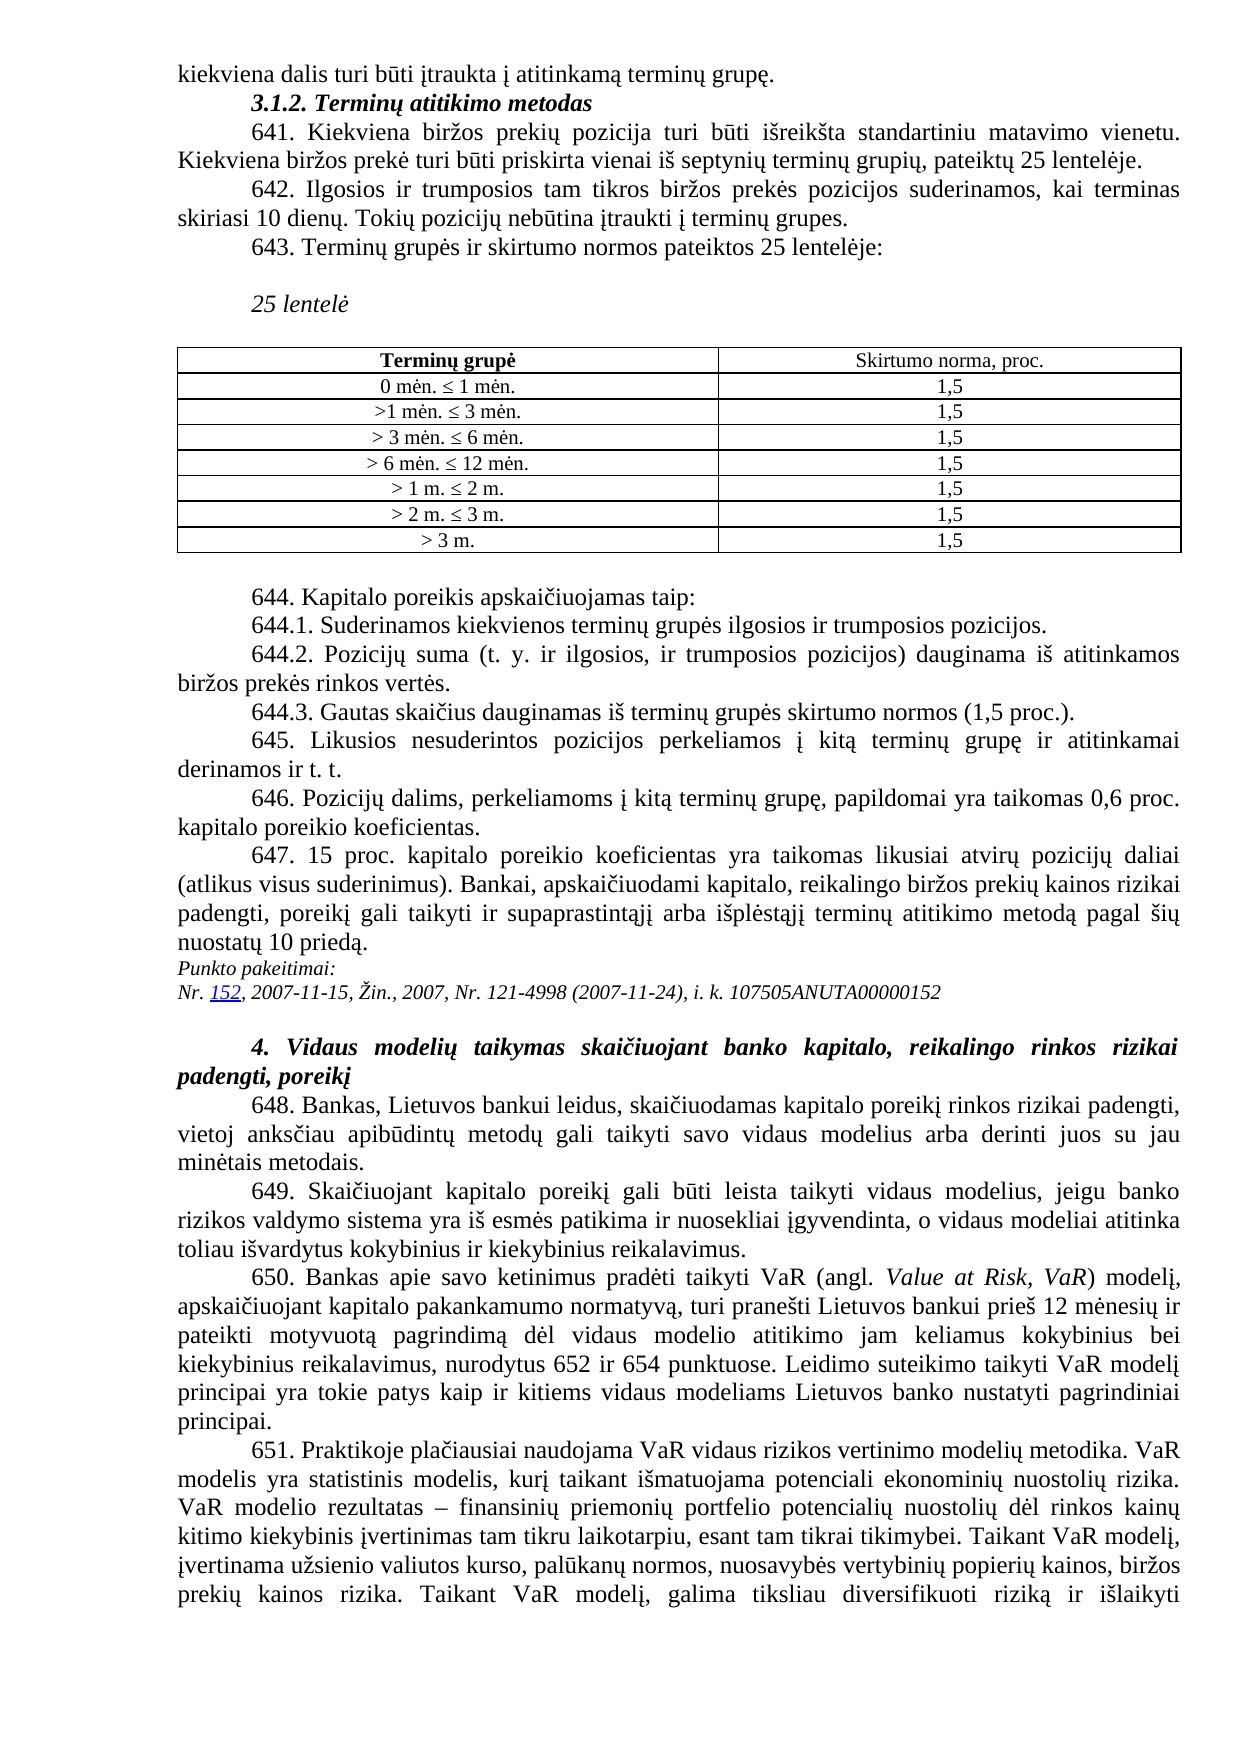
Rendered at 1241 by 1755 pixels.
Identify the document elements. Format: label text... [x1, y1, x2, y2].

text 643. Terminų grupės ir skirtumo normos pateiktos 25 lentelėje: [177, 232, 1181, 260]
text 644.2. Pozicijų suma (t. y. ir ilgosios, ir trumposios pozicijos) dauginama iš atitinkamos biržos prekės rinkos vertės. [177, 639, 1181, 697]
text 644.1. Suderinamos kiekvienos terminų grupės ilgosios ir trumposios pozicijos. [177, 611, 1181, 639]
text 641. Kiekviena biržos prekių pozicija turi būti išreikšta standartiniu matavimo vienetu. Kiekviena biržos prekė turi būti priskirta vienai iš septynių terminų grupių, pateiktų 25 lentelėje. [177, 117, 1181, 174]
text 645. Likusios nesuderintos pozicijos perkeliamos į kitą terminų grupę ir atitinkamai derinamos ir t. t. [177, 726, 1181, 783]
text 644.3. Gautas skaičius dauginamas iš terminų grupės skirtumo normos (1,5 proc.). [177, 697, 1181, 726]
text 644. Kapitalo poreikis apskaičiuojamas taip: [177, 582, 1181, 611]
text Punkto pakeitimai: [177, 956, 1181, 980]
text 650. Bankas apie savo ketinimus pradėti taikyti VaR (angl. Value at Risk, VaR) modelį, apskaičiuojant kapitalo pakankamumo normatyvą, turi pranešti Lietuvos bankui prieš 12 mėnesių ir pateikti motyvuotą pagrindimą dėl vidaus modelio atitikimo jam keliamus kokybinius bei kiekybinius reikalavimus, nurodytus 652 ir 654 punktuose. Leidimo suteikimo taikyti VaR modelį principai yra tokie patys kaip ir kitiems vidaus modeliams Lietuvos banko nustatyti pagrindiniai principai. [177, 1262, 1181, 1435]
text 647. 15 proc. kapitalo poreikio koeficientas yra taikomas likusiai atvirų pozicijų daliai (atlikus visus suderinimus). Bankai, apskaičiuodami kapitalo, reikalingo biržos prekių kainos rizikai padengti, poreikį gali taikyti ir supaprastintąjį arba išplėstąjį terminų atitikimo metodą pagal šių nuostatų 10 priedą. [177, 841, 1181, 956]
text Nr. 152, 2007-11-15, Žin., 2007, Nr. 121-4998 (2007-11-24), i. k. 107505ANUTA00000152 [177, 980, 1181, 1004]
text 25 lentelė [177, 289, 1181, 318]
text 649. Skaičiuojant kapitalo poreikį gali būti leista taikyti vidaus modelius, jeigu banko rizikos valdymo sistema yra iš esmės patikima ir nuosekliai įgyvendinta, o vidaus modeliai atitinka toliau išvardytus kokybinius ir kiekybinius reikalavimus. [177, 1176, 1181, 1262]
text 4. Vidaus modelių taikymas skaičiuojant banko kapitalo, reikalingo rinkos rizikai padengti, poreikį [177, 1032, 1181, 1090]
text 648. Bankas, Lietuvos bankui leidus, skaičiuodamas kapitalo poreikį rinkos rizikai padengti, vietoj anksčiau apibūdintų metodų gali taikyti savo vidaus modelius arba derinti juos su jau minėtais metodais. [177, 1090, 1181, 1176]
text kiekviena dalis turi būti įtraukta į atitinkamą terminų grupę. [177, 59, 1181, 88]
text 651. Praktikoje plačiausiai naudojama VaR vidaus rizikos vertinimo modelių metodika. VaR modelis yra statistinis modelis, kurį taikant išmatuojama potenciali ekonominių nuostolių rizika. VaR modelio rezultatas – finansinių priemonių portfelio potencialių nuostolių dėl rinkos kainų kitimo kiekybinis įvertinimas tam tikru laikotarpiu, esant tam tikrai tikimybei. Taikant VaR modelį, įvertinama užsienio valiutos kurso, palūkanų normos, nuosavybės vertybinių popierių kainos, biržos prekių kainos rizika. Taikant VaR modelį, galima tiksliau diversifikuoti riziką ir išlaikyti [177, 1435, 1181, 1607]
text 642. Ilgosios ir trumposios tam tikros biržos prekės pozicijos suderinamos, kai terminas skiriasi 10 dienų. Tokių pozicijų nebūtina įtraukti į terminų grupes. [177, 174, 1181, 232]
text 3.1.2. Terminų atitikimo metodas [177, 88, 1181, 117]
text 646. Pozicijų dalims, perkeliamoms į kitą terminų grupę, papildomai yra taikomas 0,6 proc. kapitalo poreikio koeficientas. [177, 783, 1181, 841]
